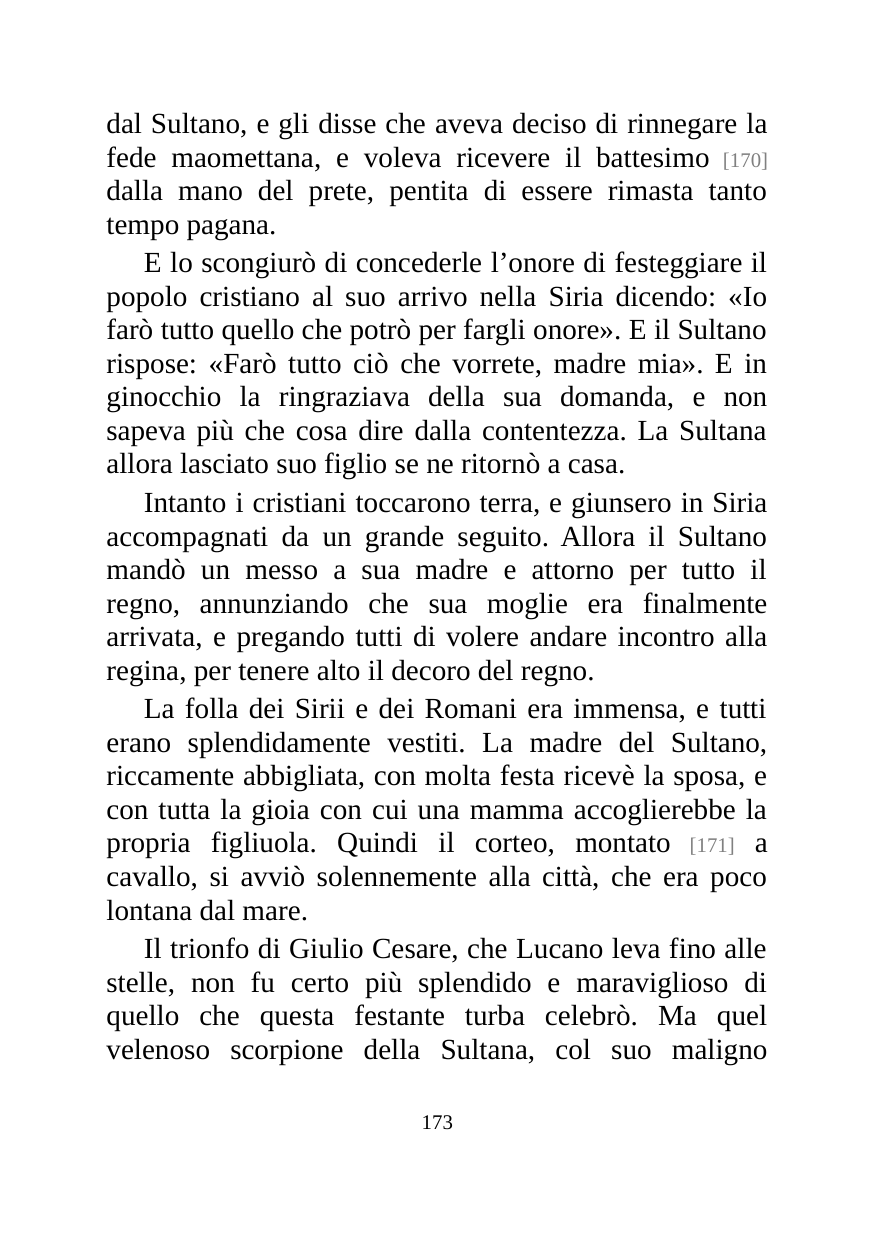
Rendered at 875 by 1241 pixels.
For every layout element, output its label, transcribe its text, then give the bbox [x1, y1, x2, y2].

text Il trionfo di Giulio Cesare, che Lucano leva fino alle stelle, non fu certo più splendido e maraviglioso di quello che questa festante turba celebrò. Ma quel velenoso scorpione della Sultana, col suo maligno [106, 931, 768, 1065]
text Intanto i cristiani toccarono terra, e giunsero in Siria accompagnati da un grande seguito. Allora il Sultano mandò un messo a sua madre e attorno per tutto il regno, annunziando che sua moglie era finalmente arrivata, e pregando tutti di volere andare incontro alla regina, per tenere alto il decoro del regno. [106, 485, 768, 686]
text dal Sultano, e gli disse che aveva deciso di rinnegare la fede maomettana, e voleva ricevere il battesimo [170] dalla mano del prete, pentita di essere rimasta tanto tempo pagana. [106, 106, 768, 240]
text La folla dei Sirii e dei Romani era immensa, e tutti erano splendidamente vestiti. La madre del Sultano, riccamente abbigliata, con molta festa ricevè la sposa, e con tutta la gioia con cui una mamma accoglierebbe la propria figliuola. Quindi il corteo, montato [171] a cavallo, si avviò solennemente alla città, che era poco lontana dal mare. [106, 691, 768, 926]
text E lo scongiurò di concederle l’onore di festeggiare il popolo cristiano al suo arrivo nella Siria dicendo: «Io farò tutto quello che potrò per fargli onore». E il Sultano rispose: «Farò tutto ciò che vorrete, madre mia». E in ginocchio la ringraziava della sua domanda, e non sapeva più che cosa dire dalla contentezza. La Sultana allora lasciato suo figlio se ne ritornò a casa. [106, 245, 768, 480]
